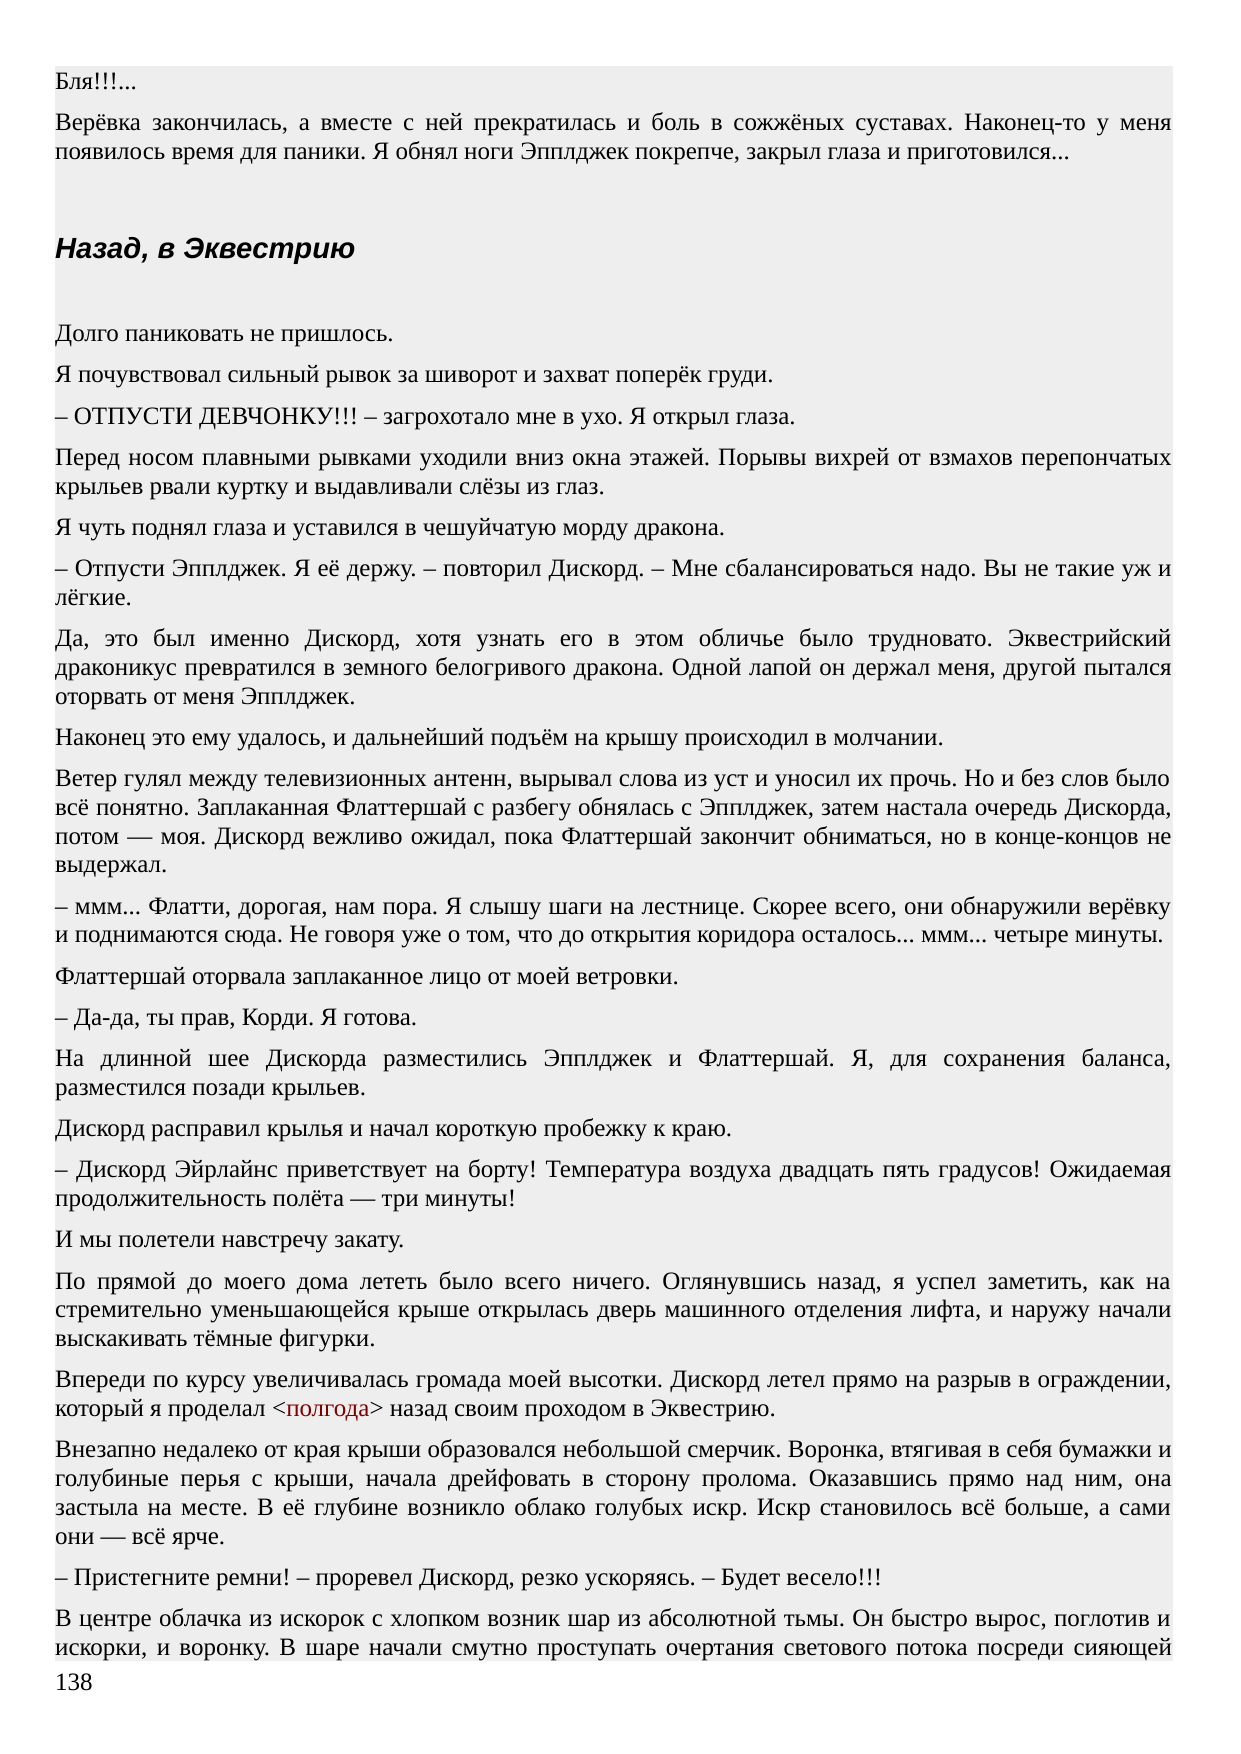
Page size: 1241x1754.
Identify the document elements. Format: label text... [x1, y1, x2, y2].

text Я почувствовал сильный рывок за шиворот и захват поперёк груди. [55, 359, 1173, 388]
subtitle Назад, в Эквестрию [55, 231, 1173, 264]
text Долго паниковать не пришлось. [55, 318, 1173, 347]
text Ветер гулял между телевизионных антенн, вырывал слова из уст и уносил их прочь. Но и без слов было всё понятно. Заплаканная Флаттершай с разбегу обнялась с Эпплджек, затем настала очередь Дискорда, потом — моя. Дискорд вежливо ожидал, пока Флаттершай закончит обниматься, но в конце-концов не выдержал. [55, 763, 1173, 878]
text Флаттершай оторвала заплаканное лицо от моей ветровки. [55, 961, 1173, 989]
text Я чуть поднял глаза и уставился в чешуйчатую морду дракона. [55, 512, 1173, 541]
text По прямой до моего дома лететь было всего ничего. Оглянувшись назад, я успел заметить, как на стремительно уменьшающейся крыше открылась дверь машинного отделения лифта, и наружу начали выскакивать тёмные фигурки. [55, 1266, 1173, 1352]
text Да, это был именно Дискорд, хотя узнать его в этом обличье было трудновато. Эквестрийский драконикус превратился в земного белогривого дракона. Одной лапой он держал меня, другой пытался оторвать от меня Эпплджек. [55, 623, 1173, 709]
text Бля!!!... [55, 66, 1173, 95]
text – ОТПУСТИ ДЕВЧОНКУ!!! – загрохотало мне в ухо. Я открыл глаза. [55, 401, 1173, 429]
text – Да-да, ты прав, Корди. Я готова. [55, 1002, 1173, 1031]
text В центре облачка из искорок с хлопком возник шар из абсолютной тьмы. Он быстро вырос, поглотив и искорки, и воронку. В шаре начали смутно проступать очертания светового потока посреди сияющей [55, 1603, 1173, 1661]
text Верёвка закончилась, а вместе с ней прекратилась и боль в сожжёных суставах. Наконец-то у меня появилось время для паники. Я обнял ноги Эпплджек покрепче, закрыл глаза и приготовился... [55, 107, 1173, 165]
text Перед носом плавными рывками уходили вниз окна этажей. Порывы вихрей от взмахов перепончатых крыльев рвали куртку и выдавливали слёзы из глаз. [55, 442, 1173, 499]
text Впереди по курсу увеличивалась громада моей высотки. Дискорд летел прямо на разрыв в ограждении, который я проделал <полгода> назад своим проходом в Эквестрию. [55, 1364, 1173, 1422]
text Наконец это ему удалось, и дальнейший подъём на крышу происходил в молчании. [55, 722, 1173, 751]
text Внезапно недалеко от края крыши образовался небольшой смерчик. Воронка, втягивая в себя бумажки и голубиные перья с крыши, начала дрейфовать в сторону пролома. Оказавшись прямо над ним, она застыла на месте. В её глубине возникло облако голубых искр. Искр становилось всё больше, а сами они — всё ярче. [55, 1434, 1173, 1549]
text – ммм... Флатти, дорогая, нам пора. Я слышу шаги на лестнице. Скорее всего, они обнаружили верёвку и поднимаются сюда. Не говоря уже о том, что до открытия коридора осталось... ммм... четыре минуты. [55, 891, 1173, 948]
text И мы полетели навстречу закату. [55, 1224, 1173, 1253]
text Дискорд расправил крылья и начал короткую пробежку к краю. [55, 1113, 1173, 1142]
text На длинной шее Дискорда разместились Эпплджек и Флаттершай. Я, для сохранения баланса, разместился позади крыльев. [55, 1043, 1173, 1101]
text – Отпусти Эпплджек. Я её держу. – повторил Дискорд. – Мне сбалансироваться надо. Вы не такие уж и лёгкие. [55, 553, 1173, 611]
text – Пристегните ремни! – проревел Дискорд, резко ускоряясь. – Будет весело!!! [55, 1562, 1173, 1591]
text – Дискорд Эйрлайнс приветствует на борту! Температура воздуха двадцать пять градусов! Ожидаемая продолжительность полёта — три минуты! [55, 1154, 1173, 1212]
